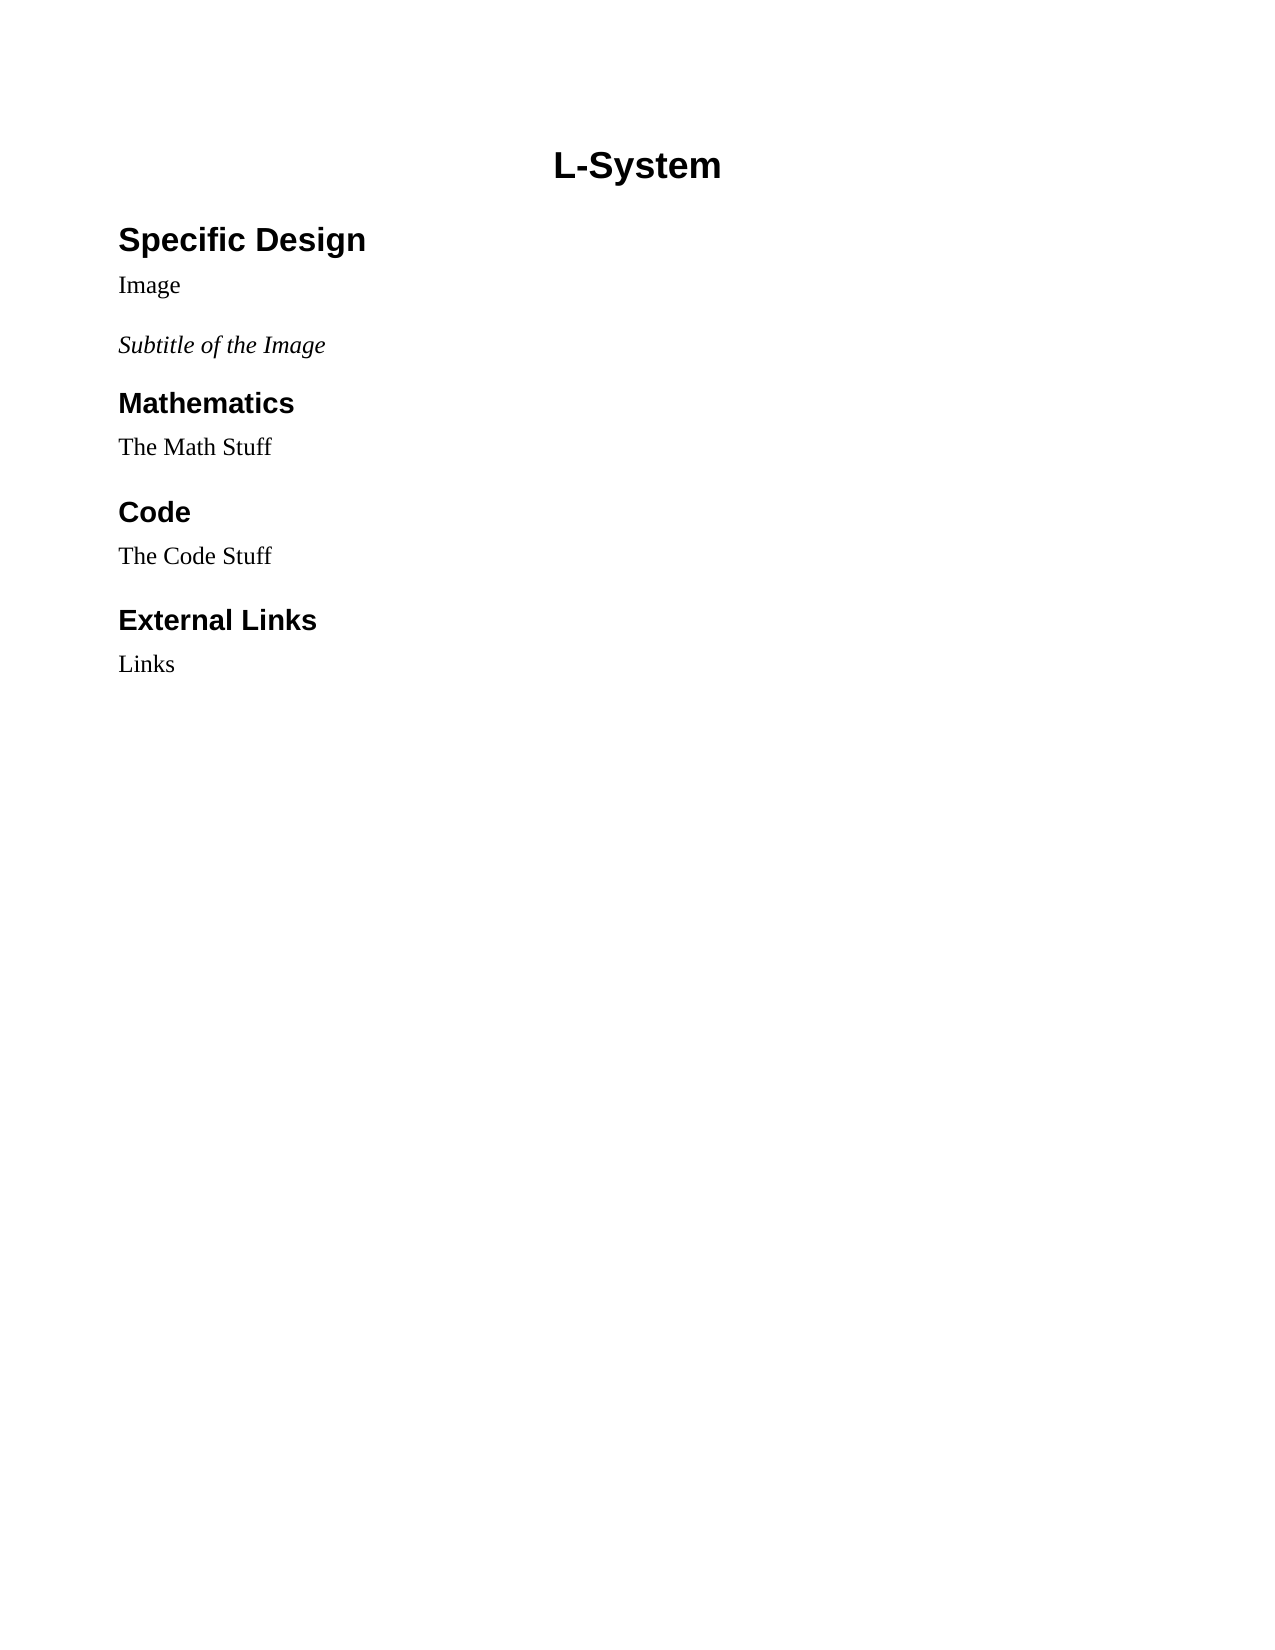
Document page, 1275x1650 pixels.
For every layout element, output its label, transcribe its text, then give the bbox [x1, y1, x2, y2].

subtitle Mathematics [118, 386, 1157, 420]
subtitle Specific Design [118, 219, 1157, 258]
subtitle External Links [118, 603, 1157, 636]
text The Math Stuff [118, 432, 1157, 461]
text Links [118, 649, 1157, 678]
text Subtitle of the Image [118, 331, 1157, 359]
text The Code Stuff [118, 541, 1157, 569]
subtitle Code [118, 495, 1157, 528]
text Image [118, 271, 1157, 299]
subtitle L-System [118, 143, 1157, 186]
